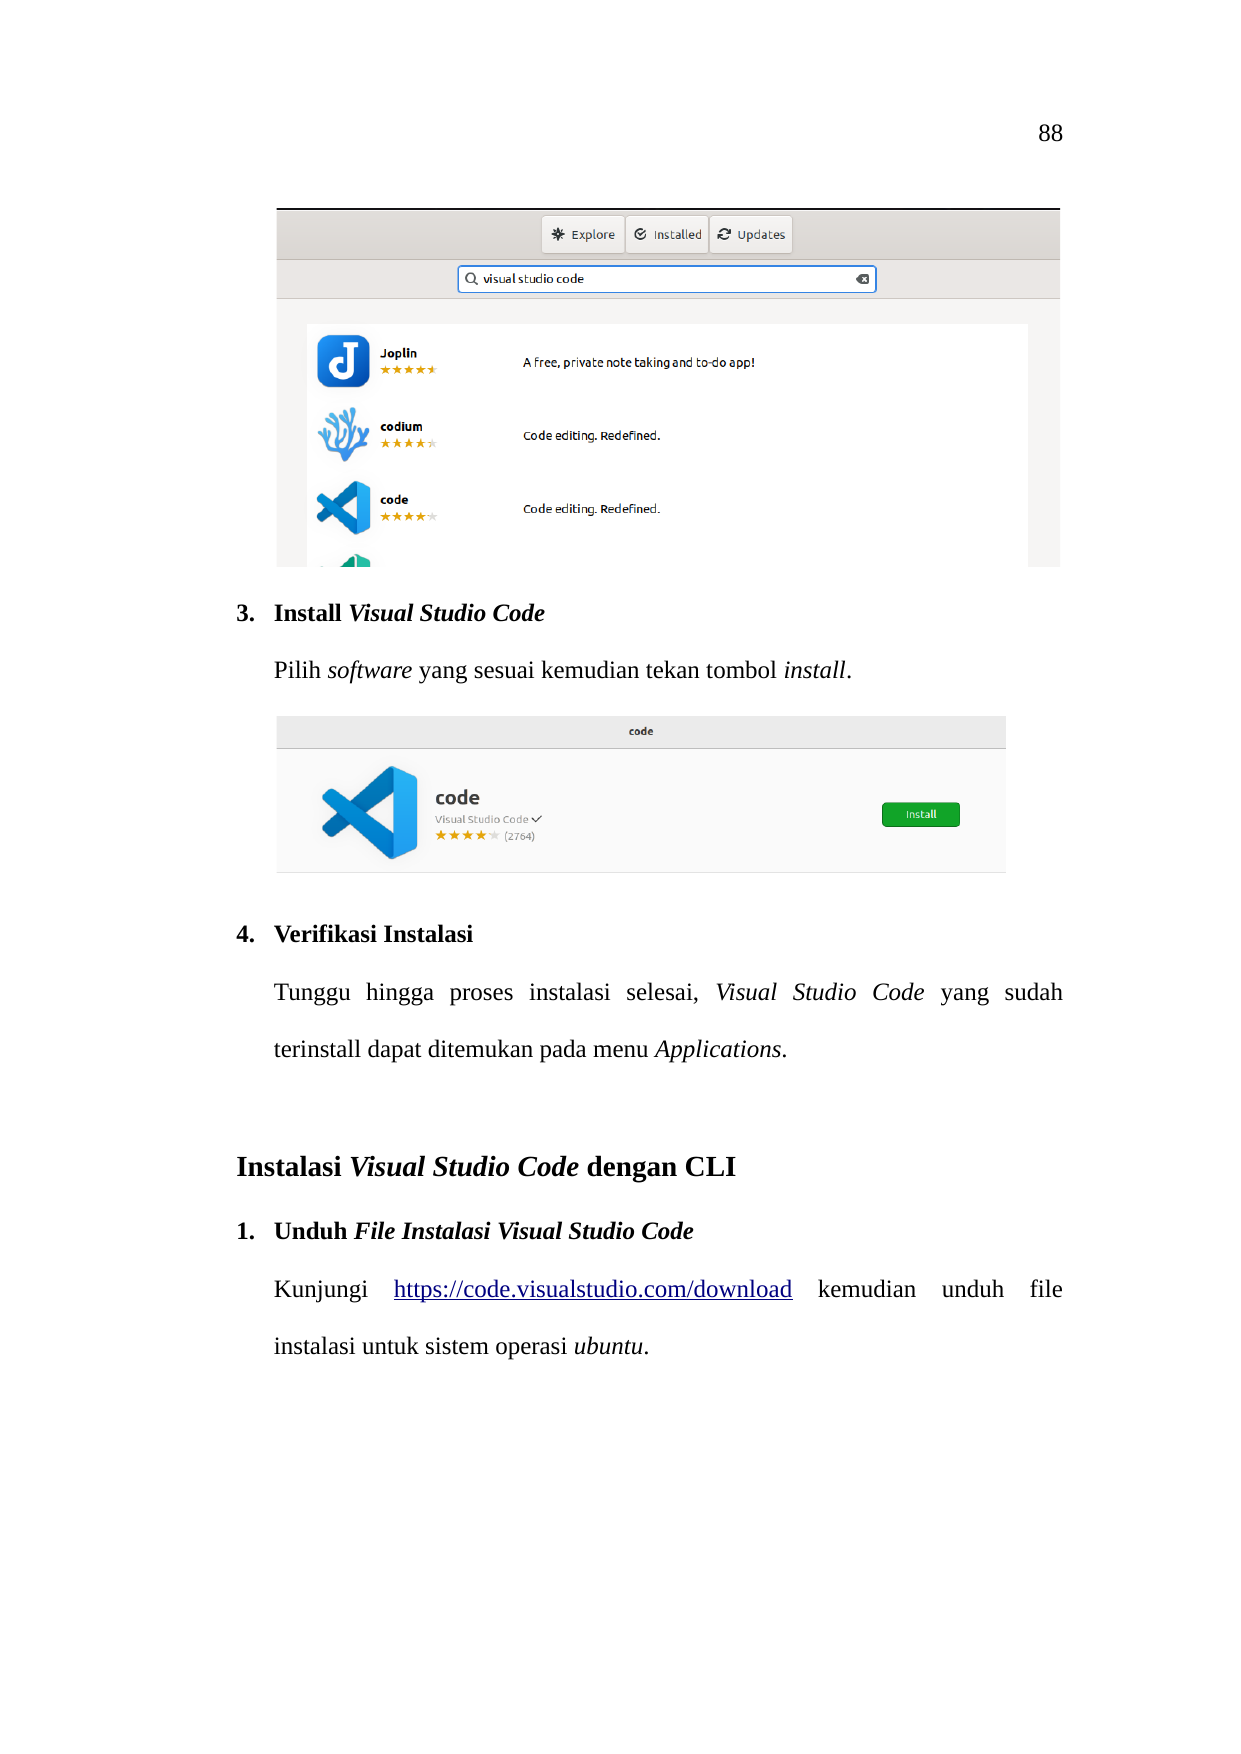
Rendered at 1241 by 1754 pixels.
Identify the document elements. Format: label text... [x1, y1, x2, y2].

text Instalasi Visual Studio Code dengan CLI [236, 1149, 1063, 1183]
list Tunggu hingga proses instalasi selesai, Visual Studio Code yang sudah terinstall dapat ditemukan pada menu Applications. [236, 977, 1063, 1063]
list Verifikasi Instalasi [236, 919, 1063, 948]
list Install Visual Studio Code [236, 598, 1063, 627]
list Pilih software yang sesuai kemudian tekan tombol install. [236, 656, 1063, 684]
list Unduh File Instalasi Visual Studio Code [236, 1216, 1063, 1245]
picture [276, 716, 1006, 730]
list Kunjungi https://code.visualstudio.com/download kemudian unduh file instalasi untuk sistem operasi ubuntu. [236, 1274, 1063, 1360]
picture [276, 208, 1060, 567]
